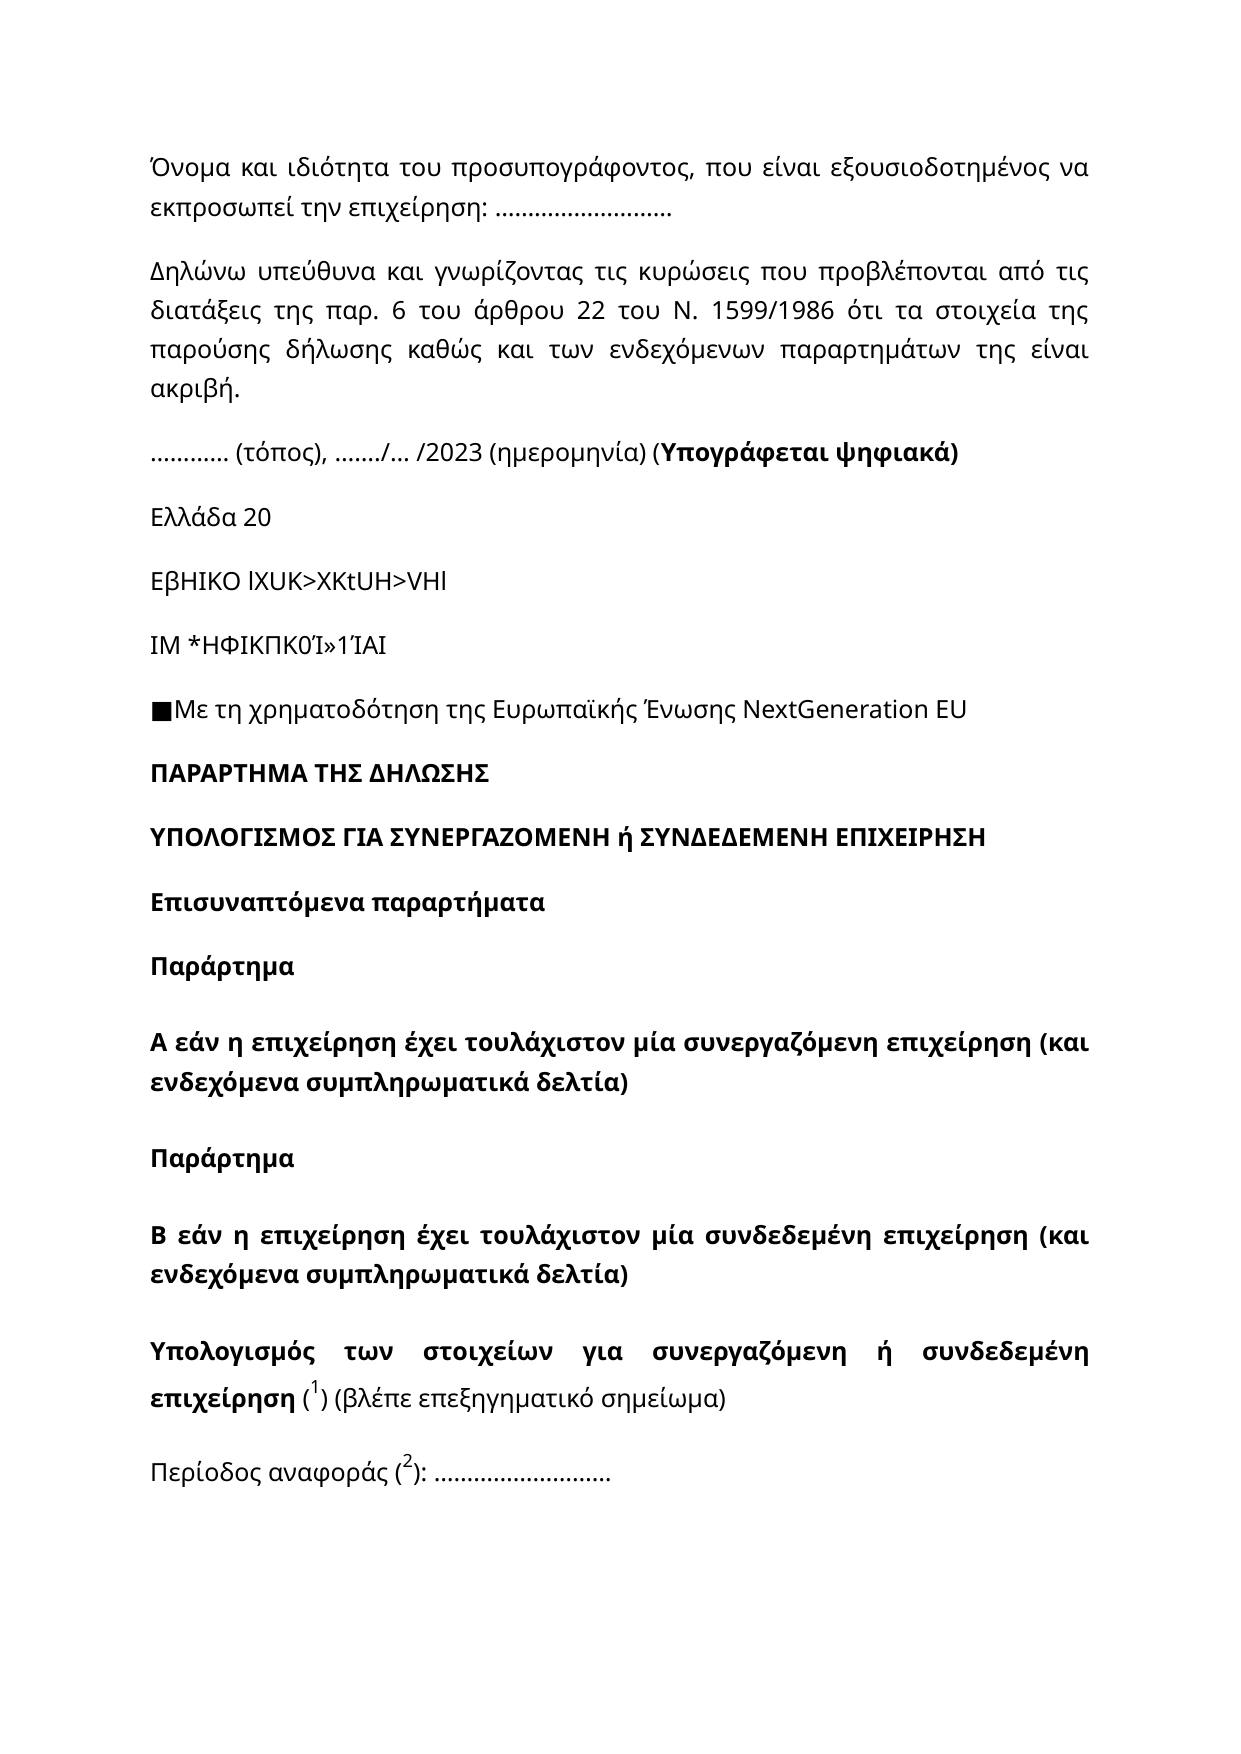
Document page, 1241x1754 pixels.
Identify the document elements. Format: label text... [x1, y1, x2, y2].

text ΙΜ *ΗΦΙΚΠΚ0Ί»1ΊΑΙ [150, 627, 1090, 662]
text Ελλάδα 20 [150, 499, 1090, 533]
text Επισυναπτόμενα παραρτήματα [150, 884, 1090, 918]
text Όνομα και ιδιότητα του προσυπογράφοντος, που είναι εξουσιοδοτημένος να εκπροσωπεί την επιχείρηση: ……………………… [150, 150, 1090, 223]
text ΠΑΡΑΡΤΗΜΑ ΤΗΣ ΔΗΛΩΣΗΣ [150, 756, 1090, 790]
text Δηλώνω υπεύθυνα και γνωρίζοντας τις κυρώσεις που προβλέπονται από τις διατάξεις της παρ. 6 του άρθρου 22 του Ν. 1599/1986 ότι τα στοιχεία της παρούσης δήλωσης καθώς και των ενδεχόμενων παραρτημάτων της είναι ακριβή. [150, 253, 1090, 405]
text Περίοδος αναφοράς (2): ……………………… [150, 1448, 1090, 1490]
text ■Με τη χρηματοδότηση της Ευρωπαϊκής Ένωσης NextGeneration EU [150, 692, 1090, 726]
title Παράρτημα [150, 1141, 1090, 1175]
text Υπολογισμός των στοιχείων για συνεργαζόμενη ή συνδεδεμένη επιχείρηση (1) (βλέπε επεξηγηματικό σημείωμα) [150, 1333, 1090, 1416]
title Παράρτημα [150, 948, 1090, 982]
title Α εάν η επιχείρηση έχει τουλάχιστον μία συνεργαζόμενη επιχείρηση (και ενδεχόμενα συμπληρωματικά δελτία) [150, 1025, 1090, 1098]
text ………… (τόπος), ……./… /2023 (ημερομηνία) (Υπογράφεται ψηφιακά) [150, 435, 1090, 469]
text ΕβΗΙΚΟ lXUK>XKtUH>VHl [150, 563, 1090, 597]
text ΥΠΟΛΟΓΙΣΜΟΣ ΓΙΑ ΣΥΝΕΡΓΑΖΟΜΕΝΗ ή ΣΥΝΔΕΔΕΜΕΝΗ ΕΠΙΧΕΙΡΗΣΗ [150, 820, 1090, 854]
title Β εάν η επιχείρηση έχει τουλάχιστον μία συνδεδεμένη επιχείρηση (και ενδεχόμενα συμπληρωματικά δελτία) [150, 1217, 1090, 1291]
